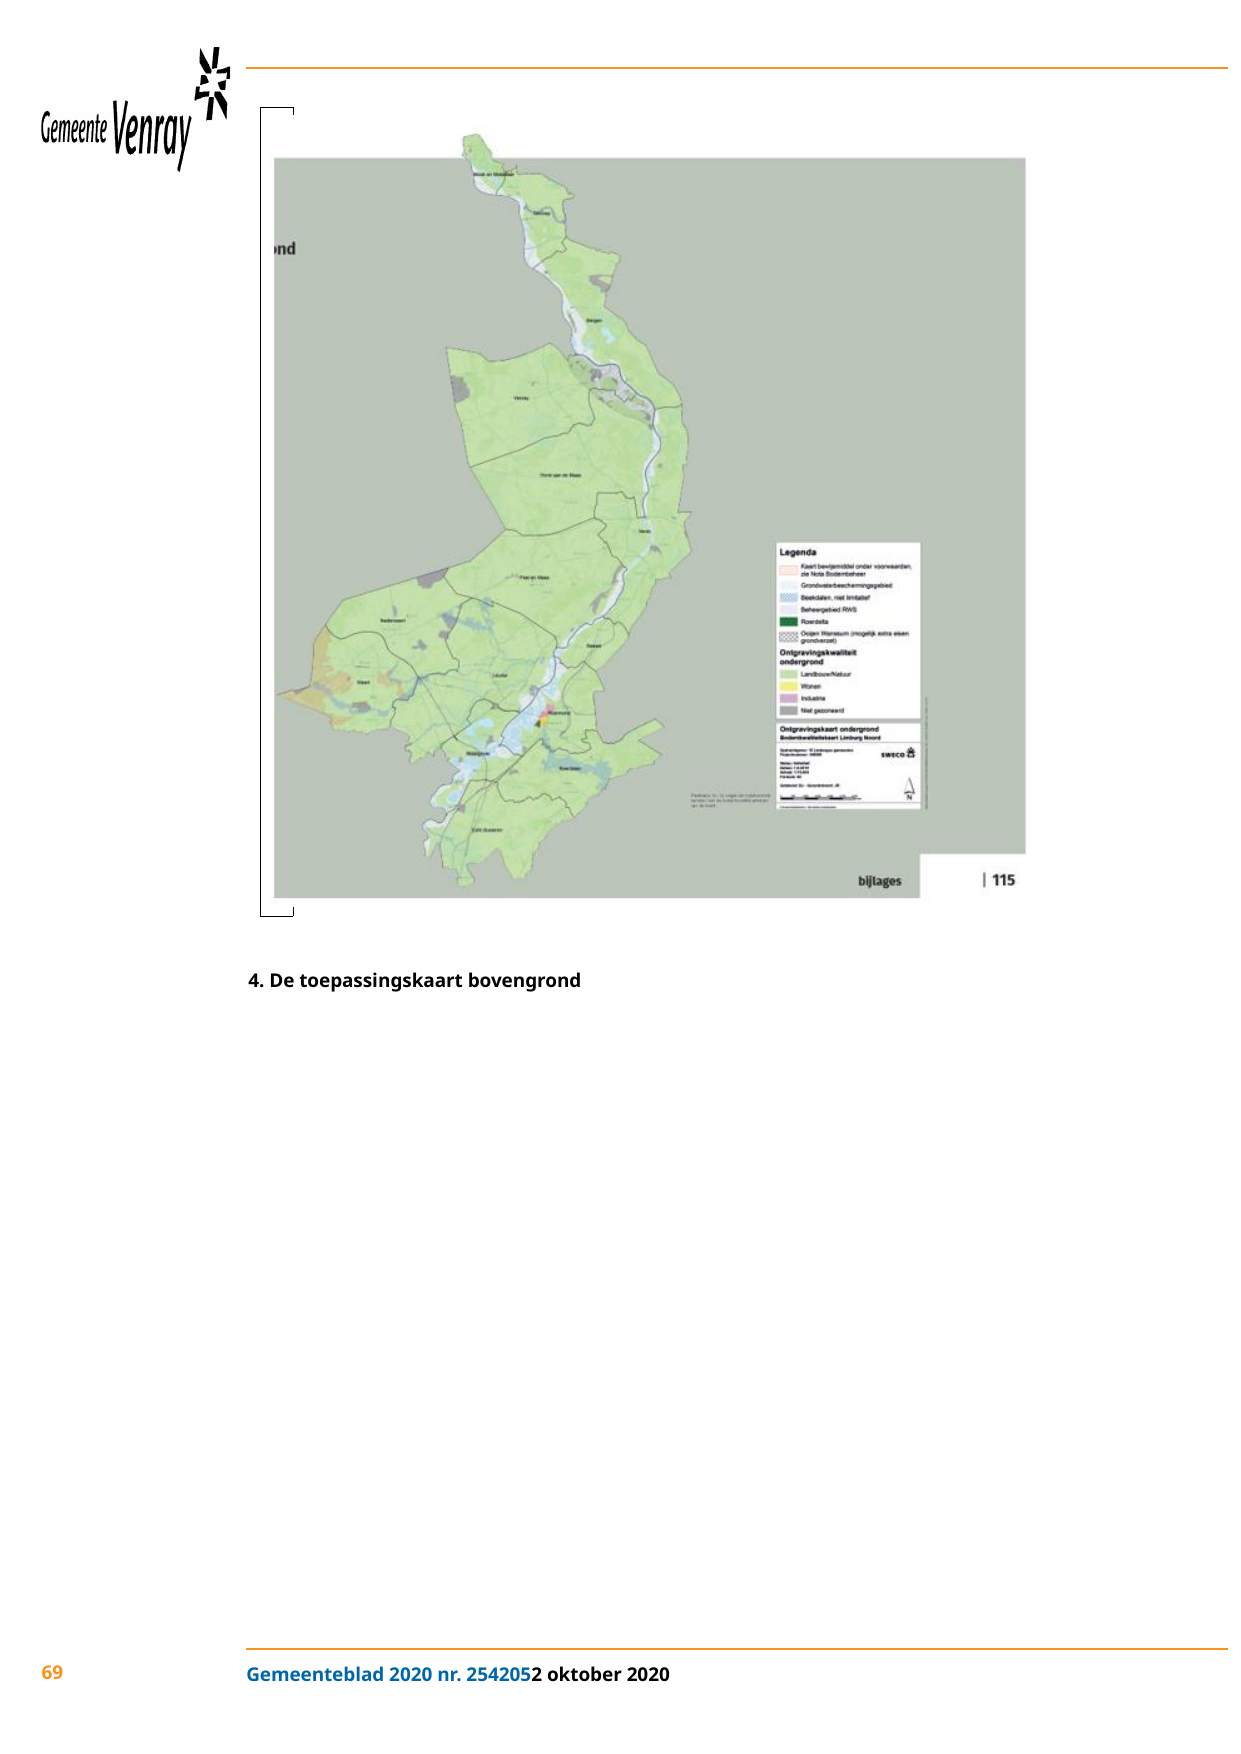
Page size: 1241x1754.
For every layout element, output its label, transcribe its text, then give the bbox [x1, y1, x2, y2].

text 4. De toepassingskaart bovengrond [248, 967, 1152, 993]
picture [268, 115, 1027, 907]
picture [41, 47, 231, 172]
